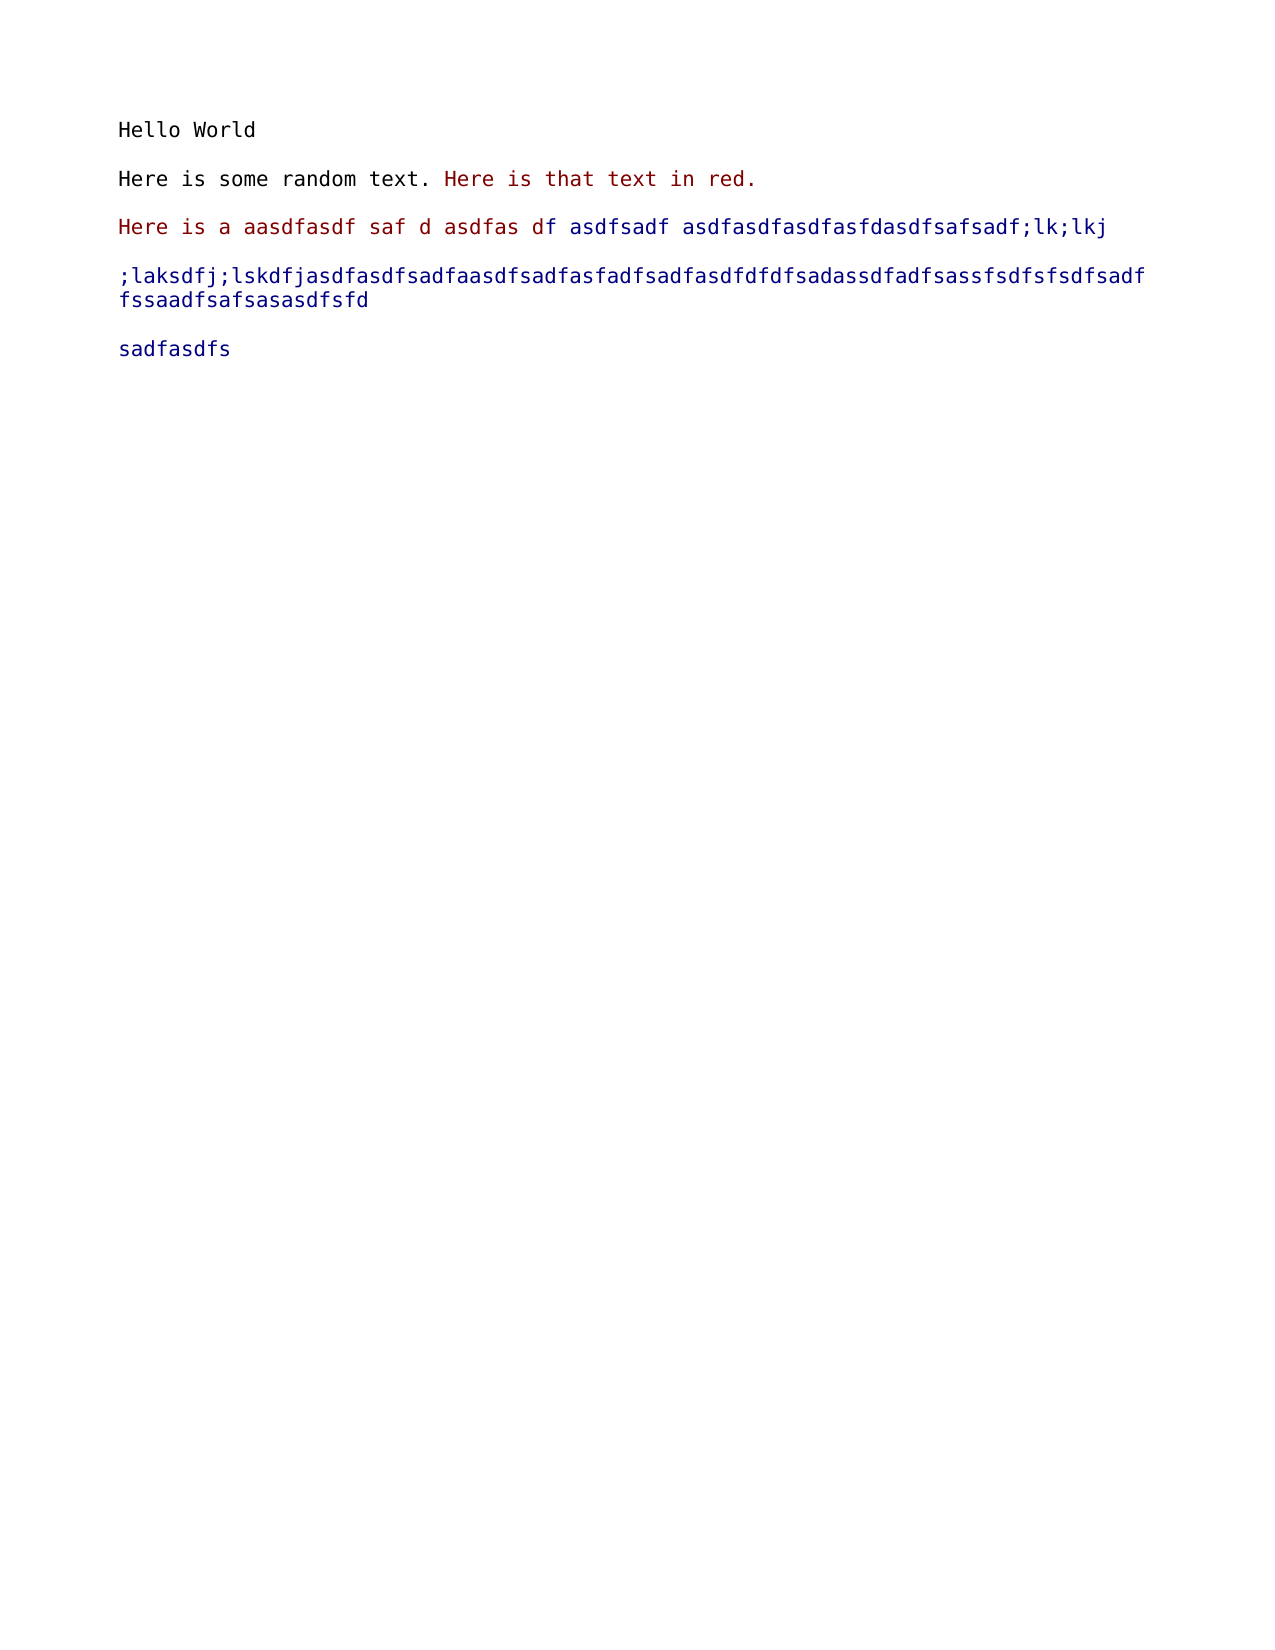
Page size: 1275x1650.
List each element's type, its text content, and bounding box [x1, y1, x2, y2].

text sadfasdfs [118, 337, 1157, 361]
text Here is some random text. Here is that text in red. [118, 167, 1157, 191]
text Here is a aasdfasdf saf d asdfas df asdfsadf asdfasdfasdfasfdasdfsafsadf;lk;lkj [118, 215, 1157, 239]
text ;laksdfj;lskdfjasdfasdfsadfaasdfsadfasfadfsadfasdfdfdfsadassdfadfsassfsdfsfsdfsadffssaadfsafsasasdfsfd [118, 264, 1157, 312]
text Hello World [118, 118, 1157, 142]
